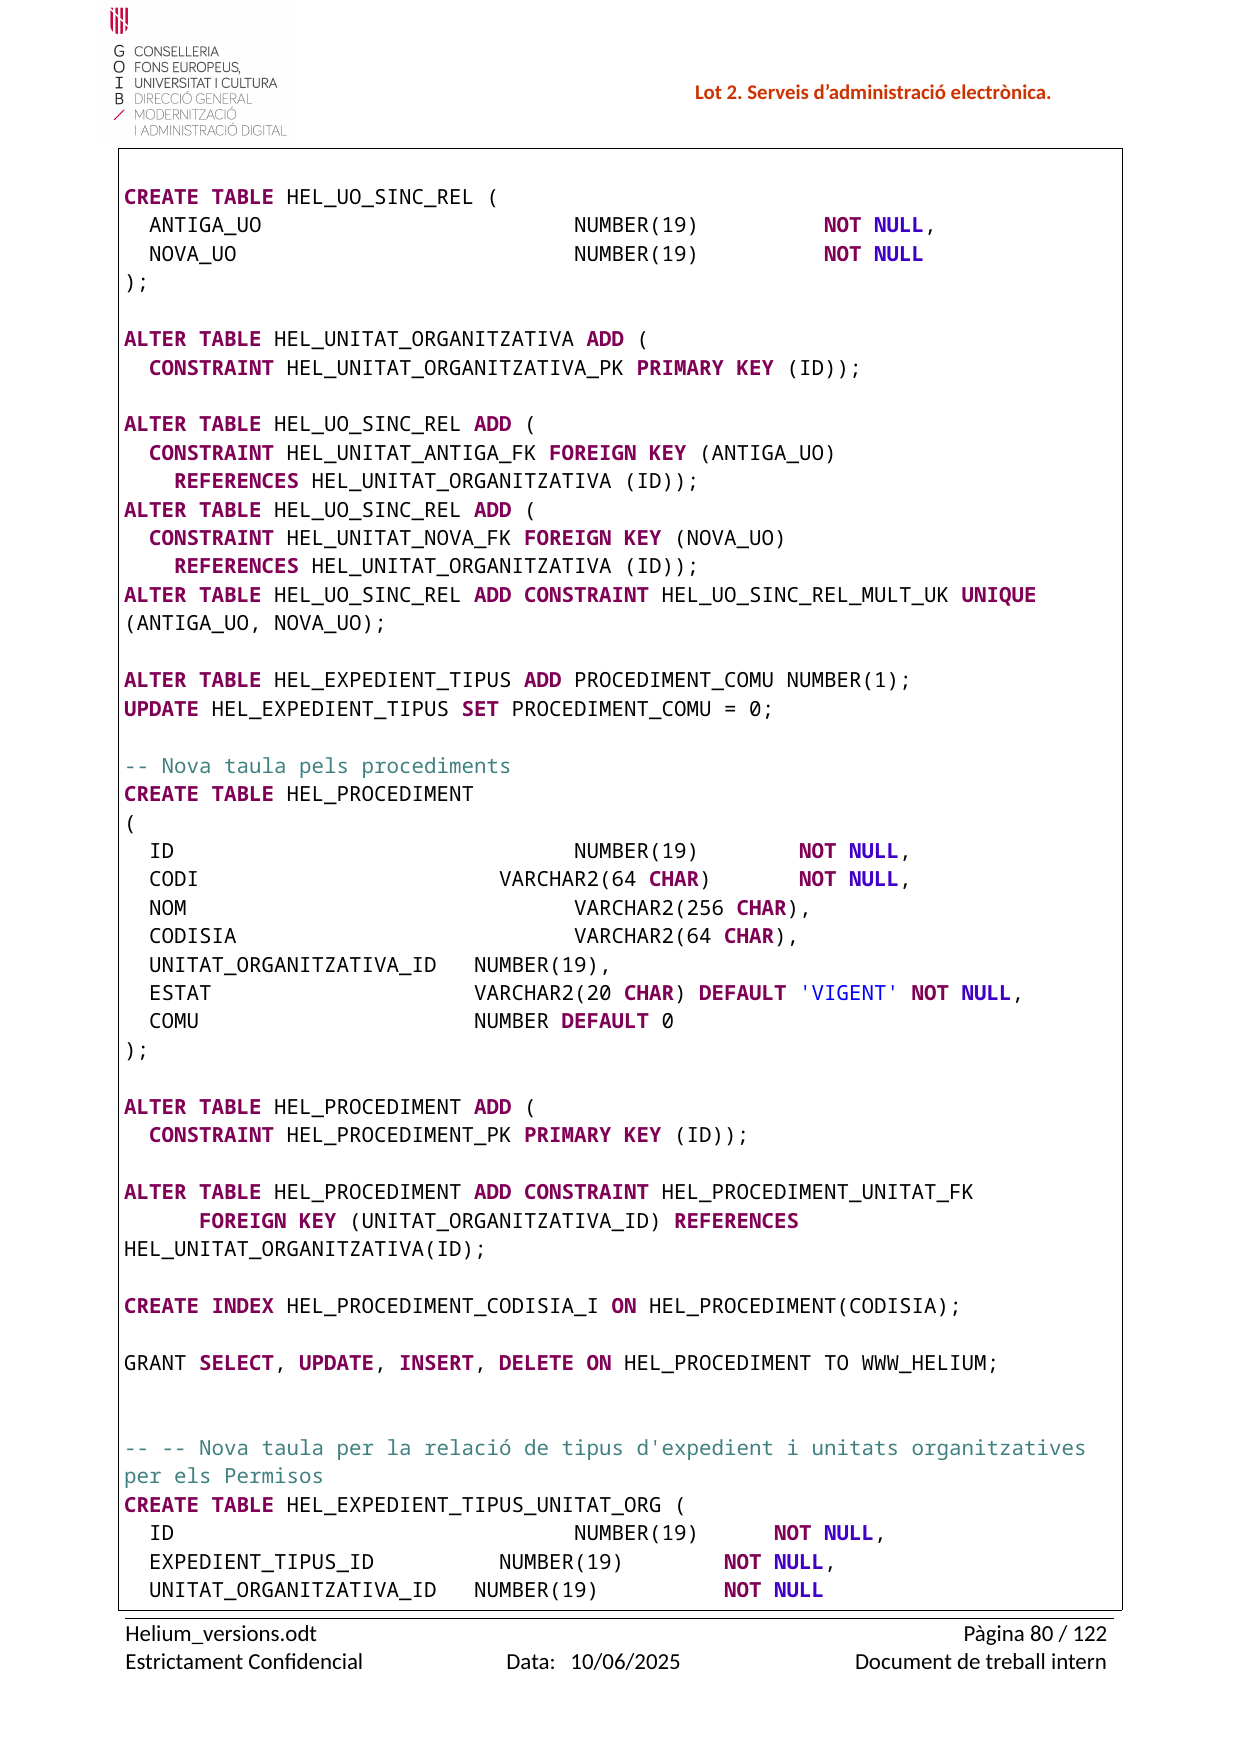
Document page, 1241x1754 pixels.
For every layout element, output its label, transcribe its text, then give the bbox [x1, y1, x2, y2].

table_header CREATE TABLE HEL_UO_SINC_REL ( ANTIGA_UO NUMBER(19) NOT NULL, NOVA_UO NUMBER(19) NOT NULL ); ALTER TABLE HEL_UNITAT_ORGANITZATIVA ADD ( CONSTRAINT HEL_UNITAT_ORGANITZATIVA_PK PRIMARY KEY (ID)); ALTER TABLE HEL_UO_SINC_REL ADD ( CONSTRAINT HEL_UNITAT_ANTIGA_FK FOREIGN KEY (ANTIGA_UO) REFERENCES HEL_UNITAT_ORGANITZATIVA (ID)); ALTER TABLE HEL_UO_SINC_REL ADD ( CONSTRAINT HEL_UNITAT_NOVA_FK FOREIGN KEY (NOVA_UO) REFERENCES HEL_UNITAT_ORGANITZATIVA (ID)); ALTER TABLE HEL_UO_SINC_REL ADD CONSTRAINT HEL_UO_SINC_REL_MULT_UK UNIQUE (ANTIGA_UO, NOVA_UO); ALTER TABLE HEL_EXPEDIENT_TIPUS ADD PROCEDIMENT_COMU NUMBER(1); UPDATE HEL_EXPEDIENT_TIPUS SET PROCEDIMENT_COMU = 0; -- Nova taula pels procediments CREATE TABLE HEL_PROCEDIMENT ( ID NUMBER(19) NOT NULL, CODI VARCHAR2(64 CHAR) NOT NULL, NOM VARCHAR2(256 CHAR), CODISIA VARCHAR2(64 CHAR), UNITAT_ORGANITZATIVA_ID NUMBER(19), ESTAT VARCHAR2(20 CHAR) DEFAULT 'VIGENT' NOT NULL, COMU NUMBER DEFAULT 0 ); ALTER TABLE HEL_PROCEDIMENT ADD ( CONSTRAINT HEL_PROCEDIMENT_PK PRIMARY KEY (ID)); ALTER TABLE HEL_PROCEDIMENT ADD CONSTRAINT HEL_PROCEDIMENT_UNITAT_FK FOREIGN KEY (UNITAT_ORGANITZATIVA_ID) REFERENCES HEL_UNITAT_ORGANITZATIVA(ID); CREATE INDEX HEL_PROCEDIMENT_CODISIA_I ON HEL_PROCEDIMENT(CODISIA); GRANT SELECT, UPDATE, INSERT, DELETE ON HEL_PROCEDIMENT TO WWW_HELIUM; -- -- Nova taula per la relació de tipus d'expedient i unitats organitzatives per els Permisos CREATE TABLE HEL_EXPEDIENT_TIPUS_UNITAT_ORG ( ID NUMBER(19) NOT NULL, EXPEDIENT_TIPUS_ID NUMBER(19) NOT NULL, UNITAT_ORGANITZATIVA_ID NUMBER(19) NOT NULL [119, 149, 1122, 1609]
picture [100, 0, 297, 144]
